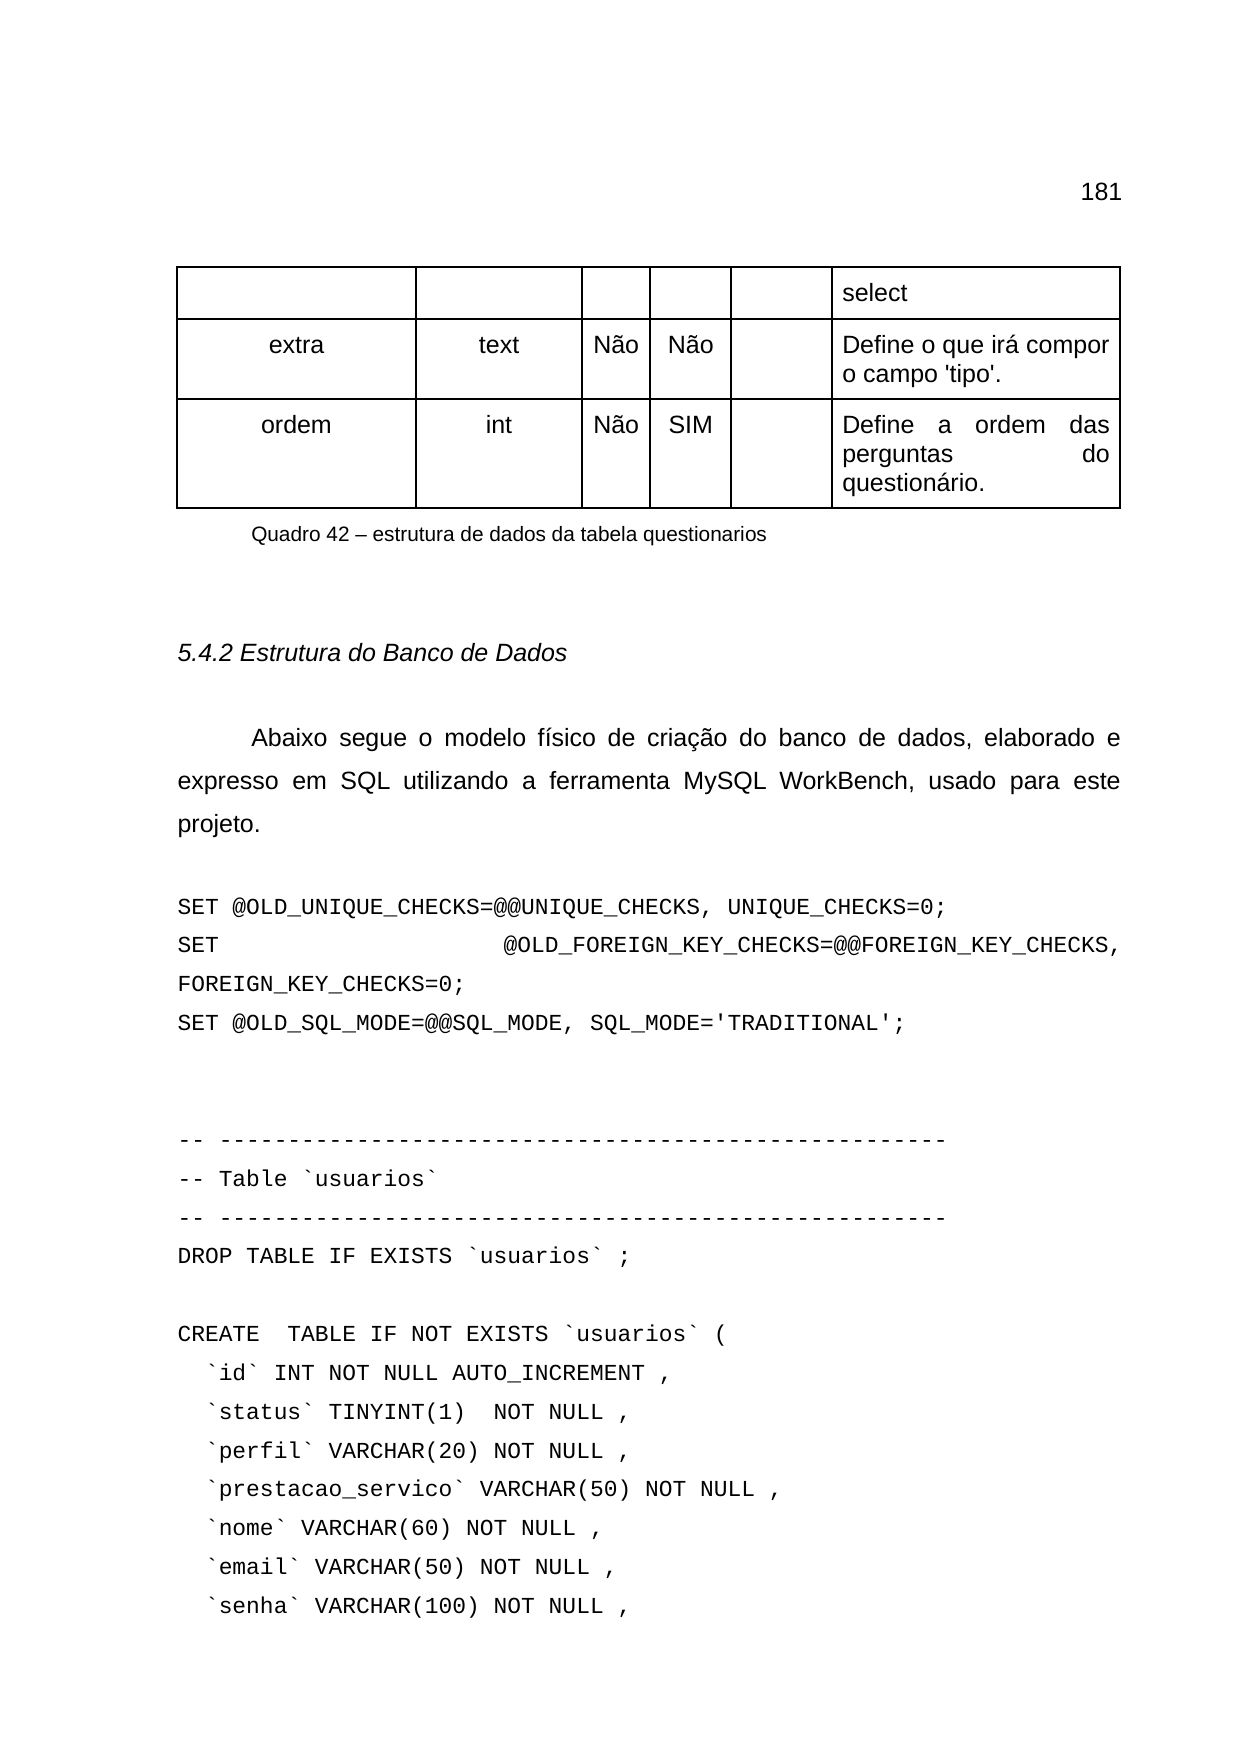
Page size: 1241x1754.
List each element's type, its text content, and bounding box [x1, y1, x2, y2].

text `prestacao_servico` VARCHAR(50) NOT NULL , [177, 1478, 1122, 1504]
table_cell Define o que irá compor o campo 'tipo'. [833, 320, 1119, 398]
text -- Table `usuarios` [177, 1167, 1122, 1193]
text SET @OLD_SQL_MODE=@@SQL_MODE, SQL_MODE='TRADITIONAL'; [177, 1012, 1122, 1037]
table_cell extra [178, 320, 415, 398]
table_cell [417, 268, 581, 317]
table_cell [732, 320, 831, 398]
table_cell [732, 400, 831, 507]
table_cell [178, 268, 415, 317]
text DROP TABLE IF EXISTS `usuarios` ; [177, 1245, 1122, 1271]
table_cell text [417, 320, 581, 398]
table_cell [732, 268, 831, 317]
text `status` TINYINT(1) NOT NULL , [177, 1400, 1122, 1426]
text SET @OLD_FOREIGN_KEY_CHECKS=@@FOREIGN_KEY_CHECKS, FOREIGN_KEY_CHECKS=0; [177, 934, 1122, 999]
text Abaixo segue o modelo físico de criação do banco de dados, elaborado e expresso em SQL utilizando a ferramenta MySQL WorkBench, usado para este projeto. [177, 722, 1122, 837]
text `senha` VARCHAR(100) NOT NULL , [177, 1594, 1122, 1620]
text CREATE TABLE IF NOT EXISTS `usuarios` ( [177, 1322, 1122, 1348]
table_cell select [833, 268, 1119, 317]
text -- ----------------------------------------------------- [177, 1128, 1122, 1154]
table_cell ordem [178, 400, 415, 507]
text `nome` VARCHAR(60) NOT NULL , [177, 1517, 1122, 1543]
table_cell Não [651, 320, 730, 398]
table_cell Não [583, 400, 649, 507]
table_cell Define a ordem das perguntas do questionário. [833, 400, 1119, 507]
text SET @OLD_UNIQUE_CHECKS=@@UNIQUE_CHECKS, UNIQUE_CHECKS=0; [177, 895, 1122, 921]
table_cell [651, 268, 730, 317]
table_cell Não [583, 320, 649, 398]
text `email` VARCHAR(50) NOT NULL , [177, 1556, 1122, 1581]
table_cell [583, 268, 649, 317]
text `perfil` VARCHAR(20) NOT NULL , [177, 1439, 1122, 1465]
text `id` INT NOT NULL AUTO_INCREMENT , [177, 1361, 1122, 1387]
text -- ----------------------------------------------------- [177, 1206, 1122, 1232]
table_cell SIM [651, 400, 730, 507]
subtitle 5.4.2 Estrutura do Banco de Dados [177, 638, 1122, 667]
text Quadro 42 – estrutura de dados da tabela questionarios [177, 522, 1122, 546]
table_cell int [417, 400, 581, 507]
